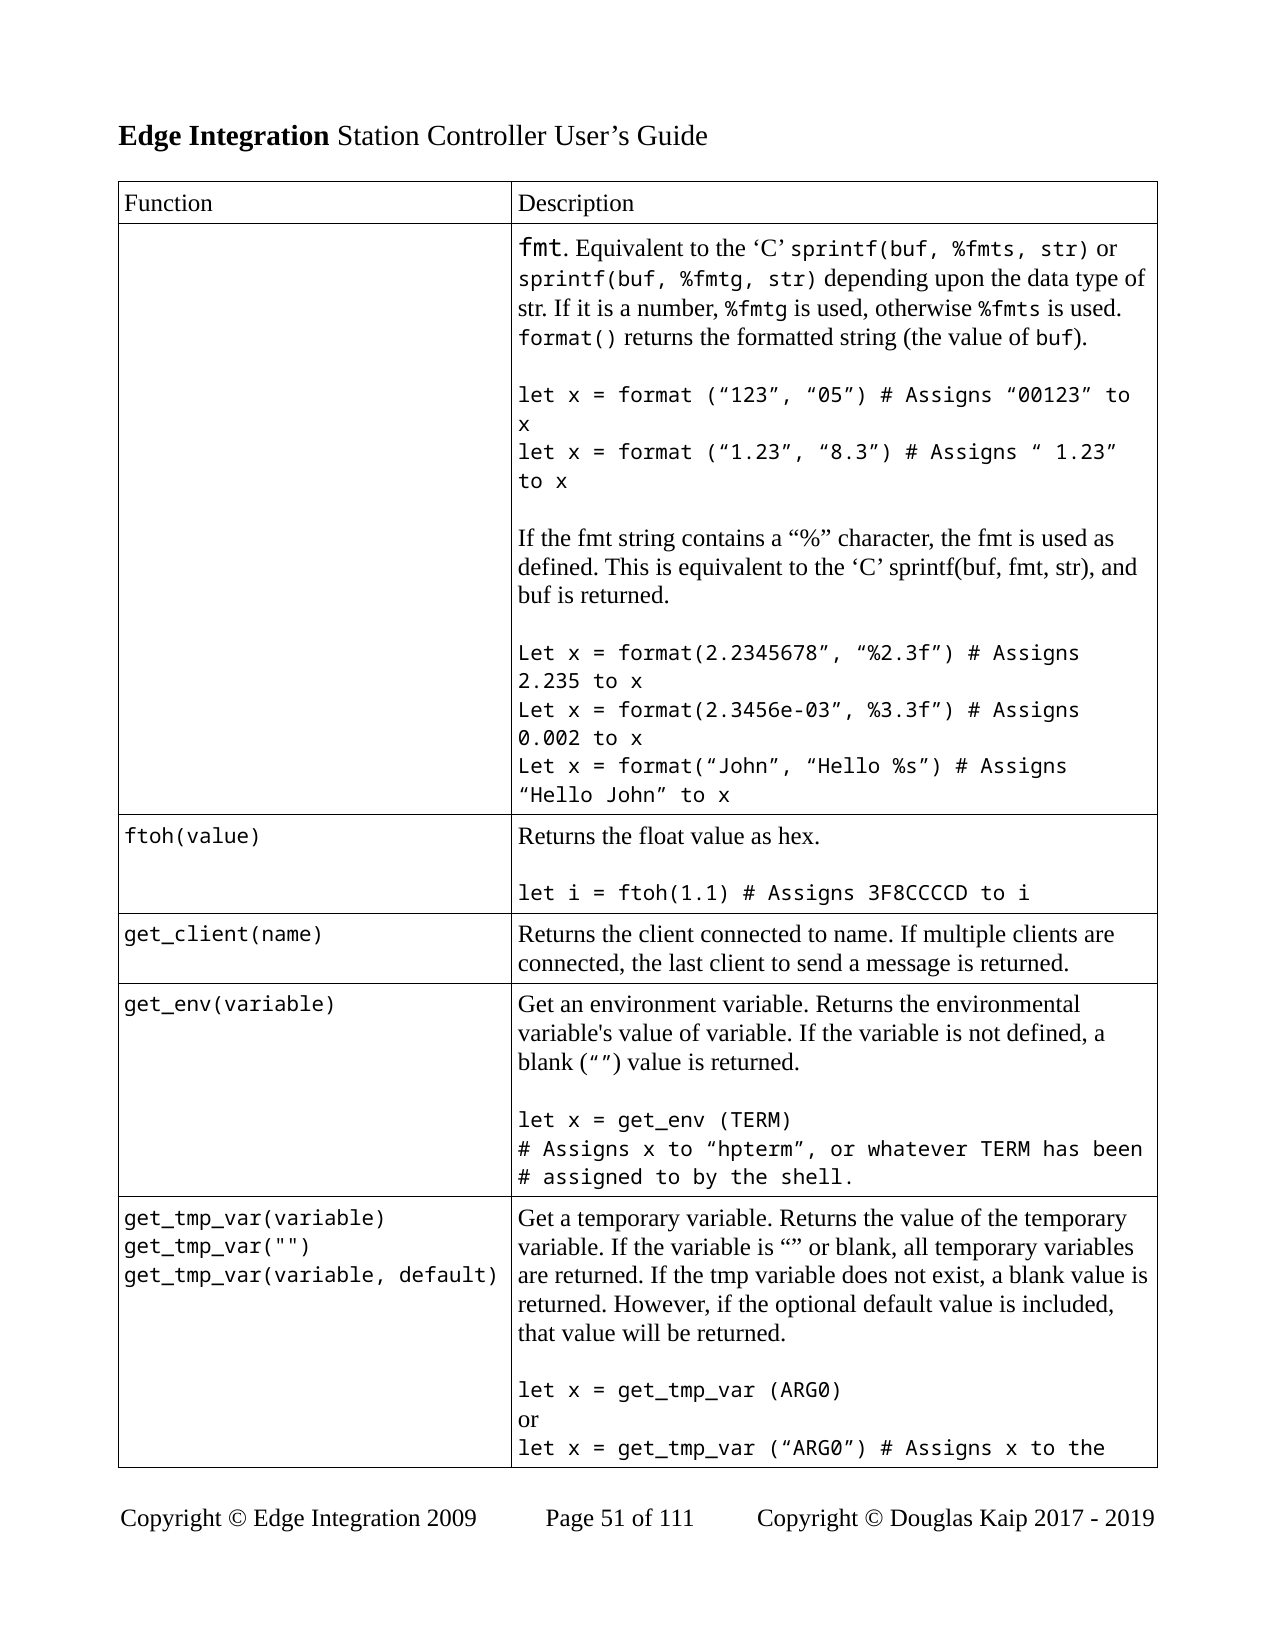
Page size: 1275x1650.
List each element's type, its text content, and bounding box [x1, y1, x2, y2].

table_cell Returns the client connected to name. If multiple clients are connected, the last client to send a message is returned. [512, 914, 1157, 983]
table_cell fmt. Equivalent to the ‘C’ sprintf(buf, %fmts, str) or sprintf(buf, %fmtg, str) depending upon the data type of str. If it is a number, %fmtg is used, otherwise %fmts is used. format() returns the formatted string (the value of buf). let x = format (“123”, “05”) # Assigns “00123” to x let x = format (“1.23”, “8.3”) # Assigns “ 1.23” to x If the fmt string contains a “%” character, the fmt is used as defined. This is equivalent to the ‘C’ sprintf(buf, fmt, str), and buf is returned. Let x = format(2.2345678”, “%2.3f”) # Assigns 2.235 to x Let x = format(2.3456e-03”, %3.3f”) # Assigns 0.002 to x Let x = format(“John”, “Hello %s”) # Assigns “Hello John” to x [512, 224, 1157, 814]
table_cell get_tmp_var(variable) get_tmp_var("") get_tmp_var(variable, default) [119, 1197, 511, 1467]
table_cell [119, 224, 511, 814]
table_header Description [512, 182, 1157, 222]
table_cell ftoh(value) [119, 815, 511, 913]
table_cell Get an environment variable. Returns the environmental variable's value of variable. If the variable is not defined, a blank (“”) value is returned. let x = get_env (TERM) # Assigns x to “hpterm”, or whatever TERM has been # assigned to by the shell. [512, 984, 1157, 1196]
table_cell get_env(variable) [119, 984, 511, 1196]
table_cell get_client(name) [119, 914, 511, 983]
table_cell Returns the float value as hex. let i = ftoh(1.1) # Assigns 3F8CCCCD to i [512, 815, 1157, 913]
table_cell Get a temporary variable. Returns the value of the temporary variable. If the variable is “” or blank, all temporary variables are returned. If the tmp variable does not exist, a blank value is returned. However, if the optional default value is included, that value will be returned. let x = get_tmp_var (ARG0) or let x = get_tmp_var (“ARG0”) # Assigns x to the [512, 1197, 1157, 1467]
table_header Function [119, 182, 511, 222]
